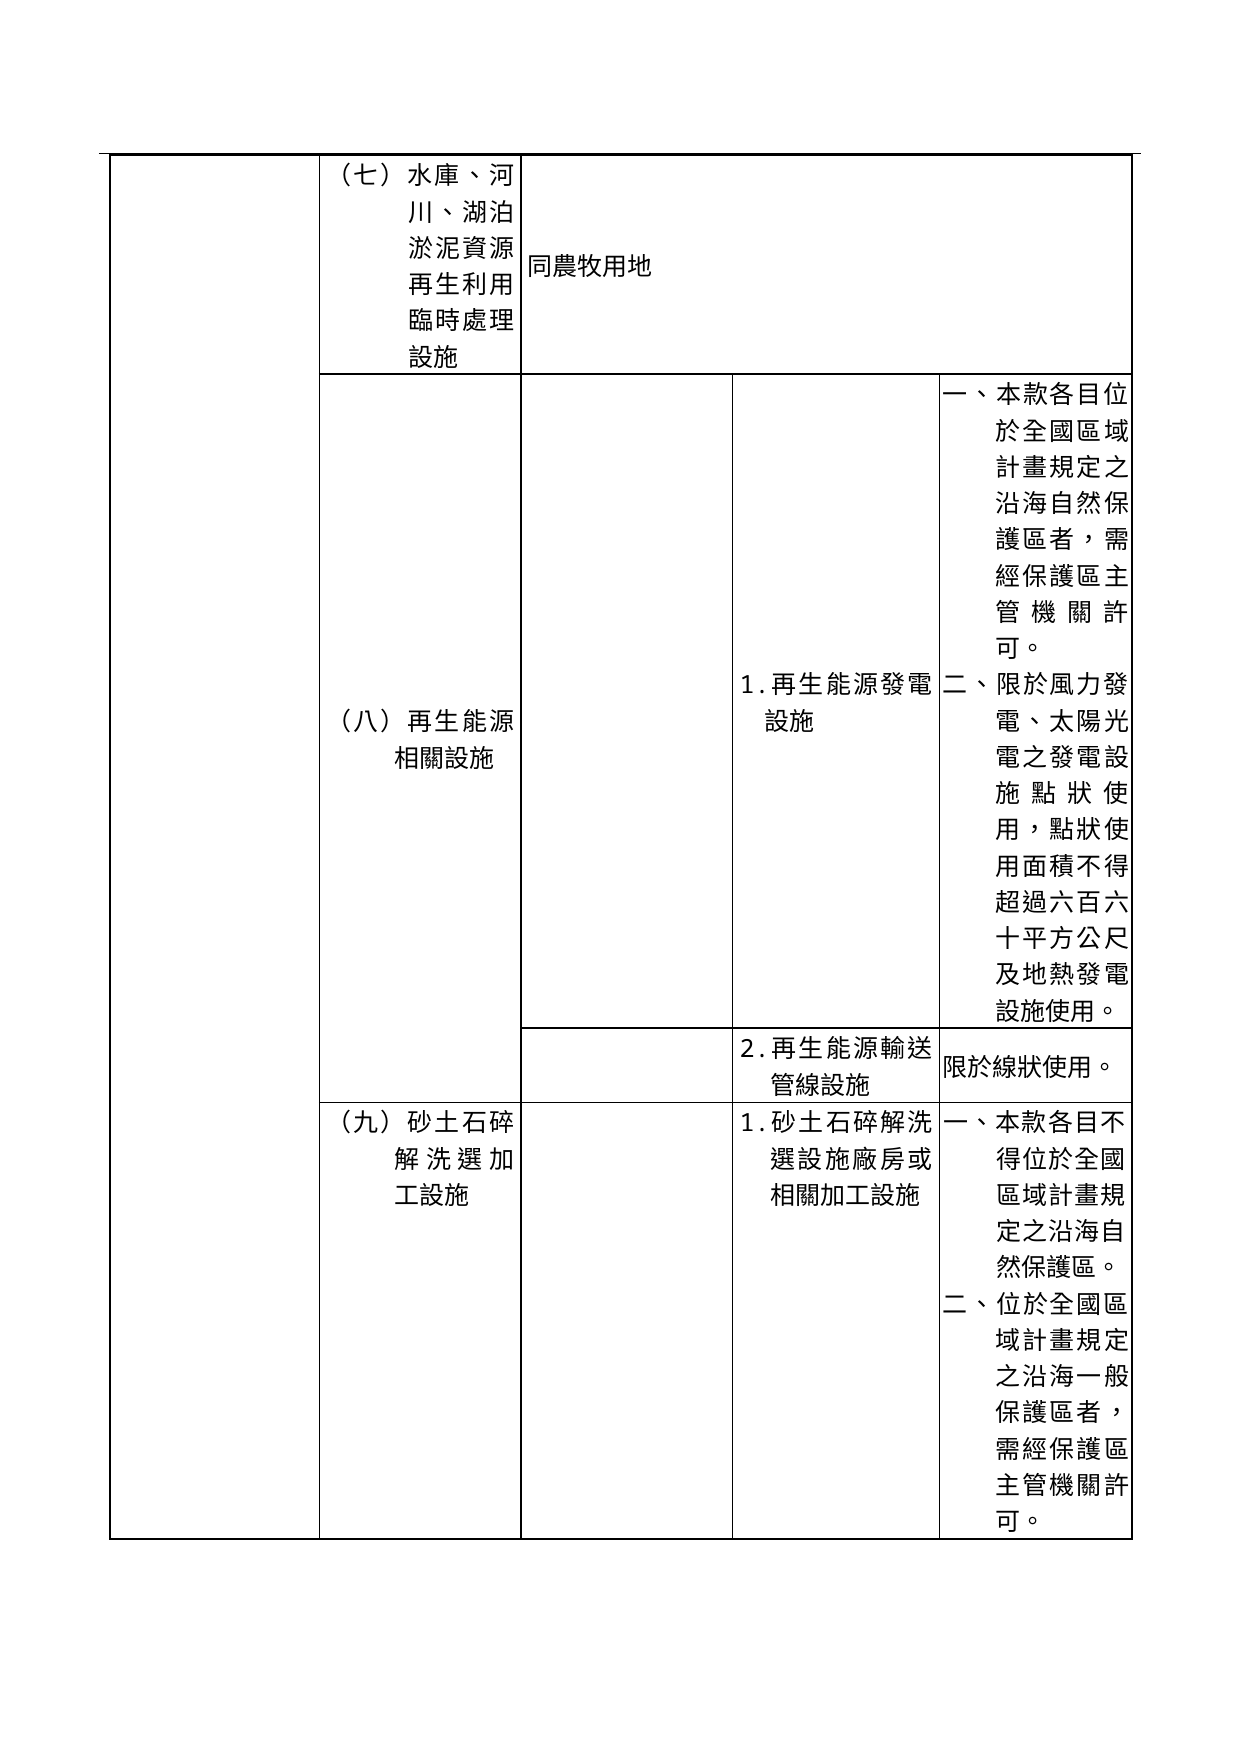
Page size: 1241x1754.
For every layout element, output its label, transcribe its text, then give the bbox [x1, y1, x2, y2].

table_cell [99, 154, 109, 1539]
table_cell [1133, 154, 1141, 1539]
table_cell （九）砂土石碎解洗選加工設施 [320, 1103, 520, 1538]
table_cell 同農牧用地 [522, 156, 1131, 373]
table_cell 1.砂土石碎解洗選設施廠房或相關加工設施 [733, 1103, 939, 1538]
table_cell 一、本款各目不得位於全國區域計畫規定之沿海自然保護區。 二、位於全國區域計畫規定之沿海一般保護區者，需經保護區主管機關許可。 [940, 1103, 1131, 1538]
table_cell （七）水庫、河川、湖泊淤泥資源再生利用臨時處理設施 [320, 156, 520, 373]
table_cell （八）再生能源相關設施 [320, 375, 520, 1101]
table_cell 限於線狀使用。 [940, 1029, 1131, 1101]
table_cell 一、本款各目位於全國區域計畫規定之沿海自然保護區者，需經保護區主管機關許可。 二、限於風力發電、太陽光電之發電設施點狀使用，點狀使用面積不得超過六百六十平方公尺及地熱發電設施使用。 [940, 375, 1131, 1027]
table_cell [522, 1029, 732, 1101]
table_cell [111, 156, 319, 1538]
table_cell [522, 375, 732, 1027]
table_cell 1.再生能源發電設施 [733, 375, 939, 1027]
table_cell [522, 1103, 732, 1538]
table_cell 2.再生能源輸送管線設施 [733, 1029, 939, 1101]
